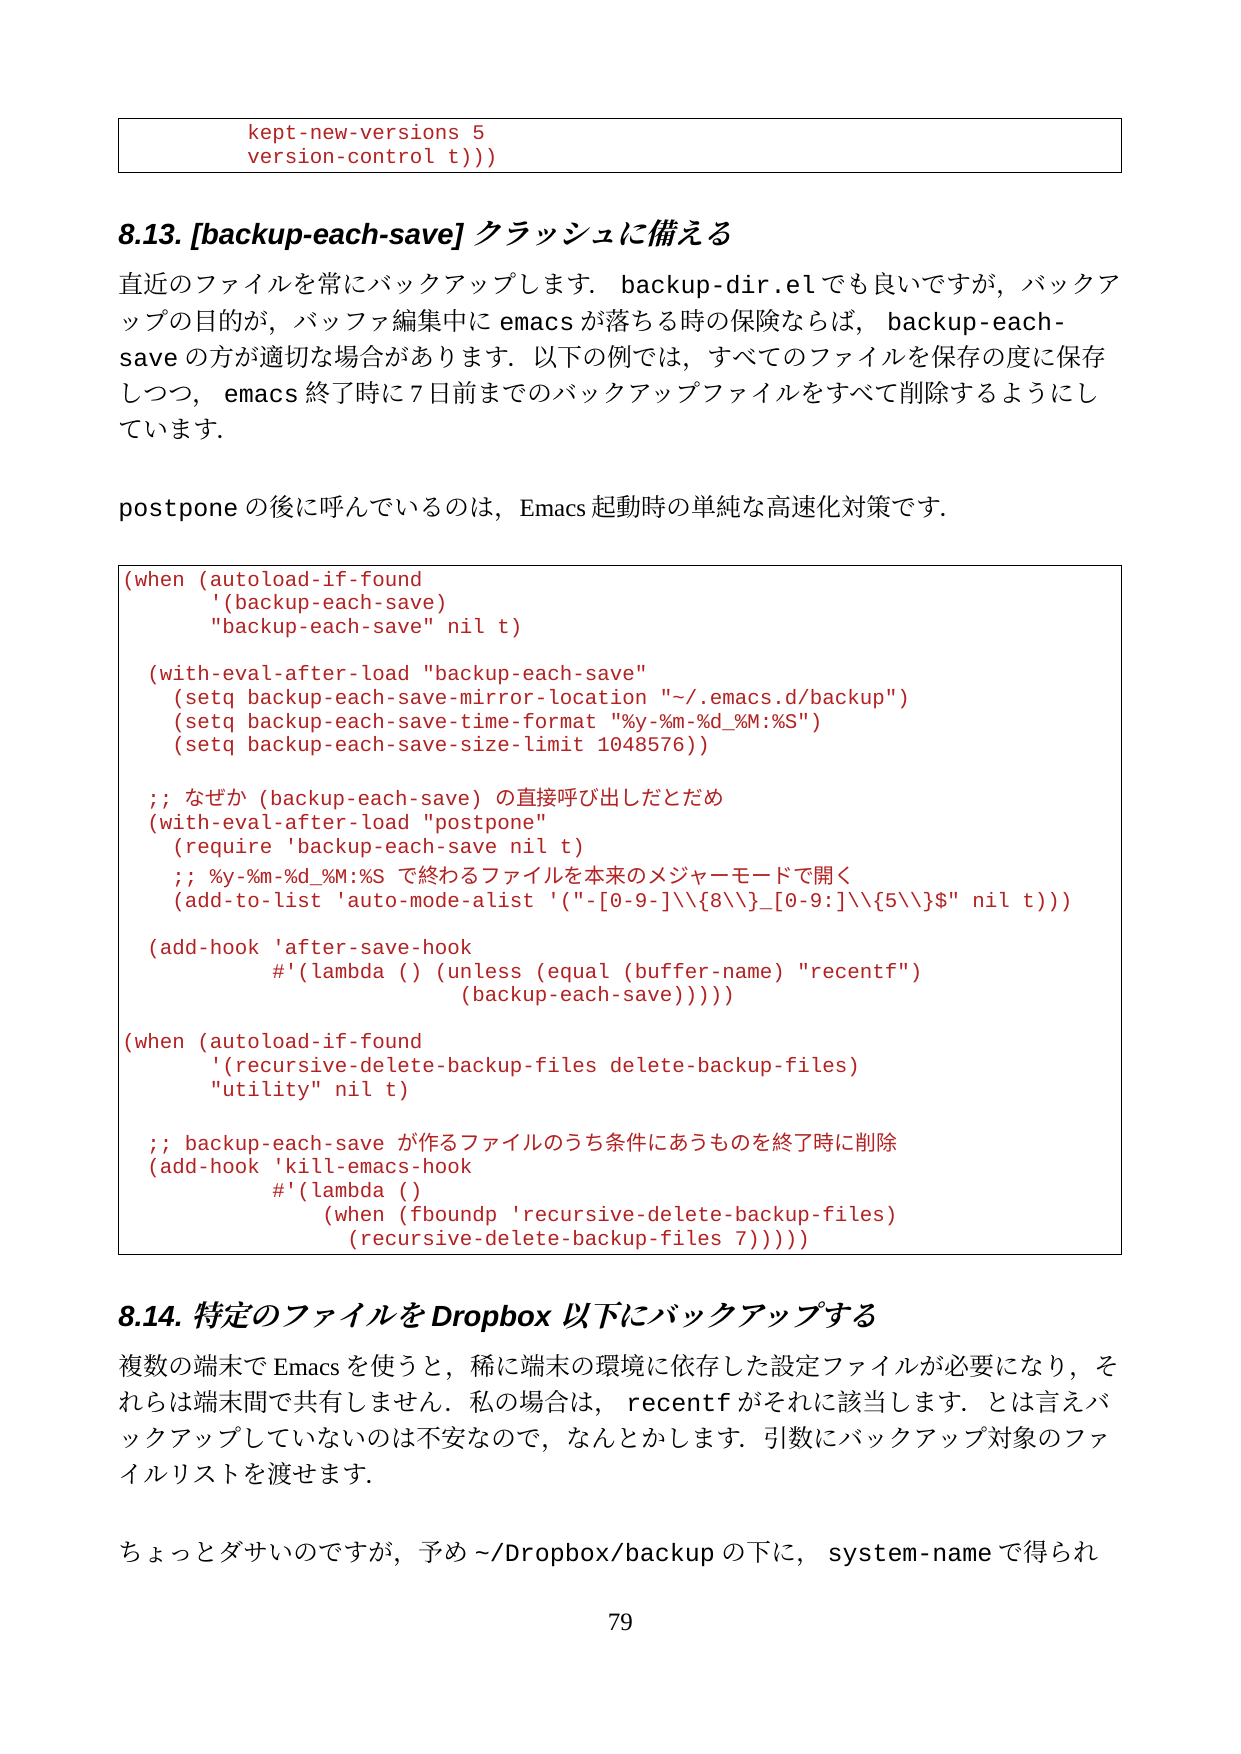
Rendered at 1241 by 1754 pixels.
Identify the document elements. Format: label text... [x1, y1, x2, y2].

subtitle 特定のファイルを Dropbox 以下にバックアップする [118, 1292, 1122, 1334]
text "backup-each-save" nil t) [119, 612, 1121, 636]
text kept-new-versions 5 [119, 119, 1121, 142]
text "utility" nil t) [119, 1075, 1121, 1098]
text ちょっとダサいのですが，予め ~/Dropbox/backup の下に， system-name で得られ [118, 1532, 1122, 1568]
text '(backup-each-save) [119, 588, 1121, 612]
text ;; backup-each-save が作るファイルのうち条件にあうものを終了時に削除 [119, 1122, 1121, 1153]
text (setq backup-each-save-mirror-location "~/.emacs.d/backup") [119, 683, 1121, 707]
text (setq backup-each-save-size-limit 1048576)) [119, 730, 1121, 754]
text 複数の端末でEmacsを使うと，稀に端末の環境に依存した設定ファイルが必要になり，それらは端末間で共有しません．私の場合は， recentf がそれに該当します．とは言えバックアップしていないのは不安なので，なんとかします．引数にバックアップ対象のファイルリストを渡せます． [118, 1347, 1122, 1520]
text (require 'backup-each-save nil t) [119, 832, 1121, 855]
text ;; なぜか (backup-each-save) の直接呼び出しだとだめ [119, 778, 1121, 808]
text (add-hook 'kill-emacs-hook [119, 1153, 1121, 1176]
text (when (autoload-if-found [119, 1028, 1121, 1051]
text (add-to-list 'auto-mode-alist '("-[0-9-]\\{8\\}_[0-9:]\\{5\\}$" nil t))) [119, 886, 1121, 909]
text (when (fboundp 'recursive-delete-backup-files) [119, 1200, 1121, 1223]
text #'(lambda () [119, 1176, 1121, 1200]
text #'(lambda () (unless (equal (buffer-name) "recentf") [119, 957, 1121, 980]
text (setq backup-each-save-time-format "%y-%m-%d_%M:%S") [119, 707, 1121, 730]
text (with-eval-after-load "backup-each-save" [119, 659, 1121, 683]
text ;; %y-%m-%d_%M:%S で終わるファイルを本来のメジャーモードで開く [119, 855, 1121, 886]
text postpone の後に呼んでいるのは，Emacs起動時の単純な高速化対策です． [118, 487, 1122, 552]
text (backup-each-save))))) [119, 980, 1121, 1004]
text (recursive-delete-backup-files 7))))) [119, 1223, 1121, 1254]
text (add-hook 'after-save-hook [119, 933, 1121, 957]
text version-control t))) [119, 142, 1121, 172]
text 直近のファイルを常にバックアップします． backup-dir.el でも良いですが，バックアップの目的が，バッファ編集中に emacs が落ちる時の保険ならば， backup-each-save の方が適切な場合があります．以下の例では，すべてのファイルを保存の度に保存しつつ， emacs 終了時に7日前までのバックアップファイルをすべて削除するようにしています． [118, 265, 1122, 475]
text '(recursive-delete-backup-files delete-backup-files) [119, 1051, 1121, 1075]
subtitle [backup-each-save] クラッシュに備える [118, 211, 1122, 253]
text (when (autoload-if-found [119, 566, 1121, 588]
text (with-eval-after-load "postpone" [119, 808, 1121, 832]
